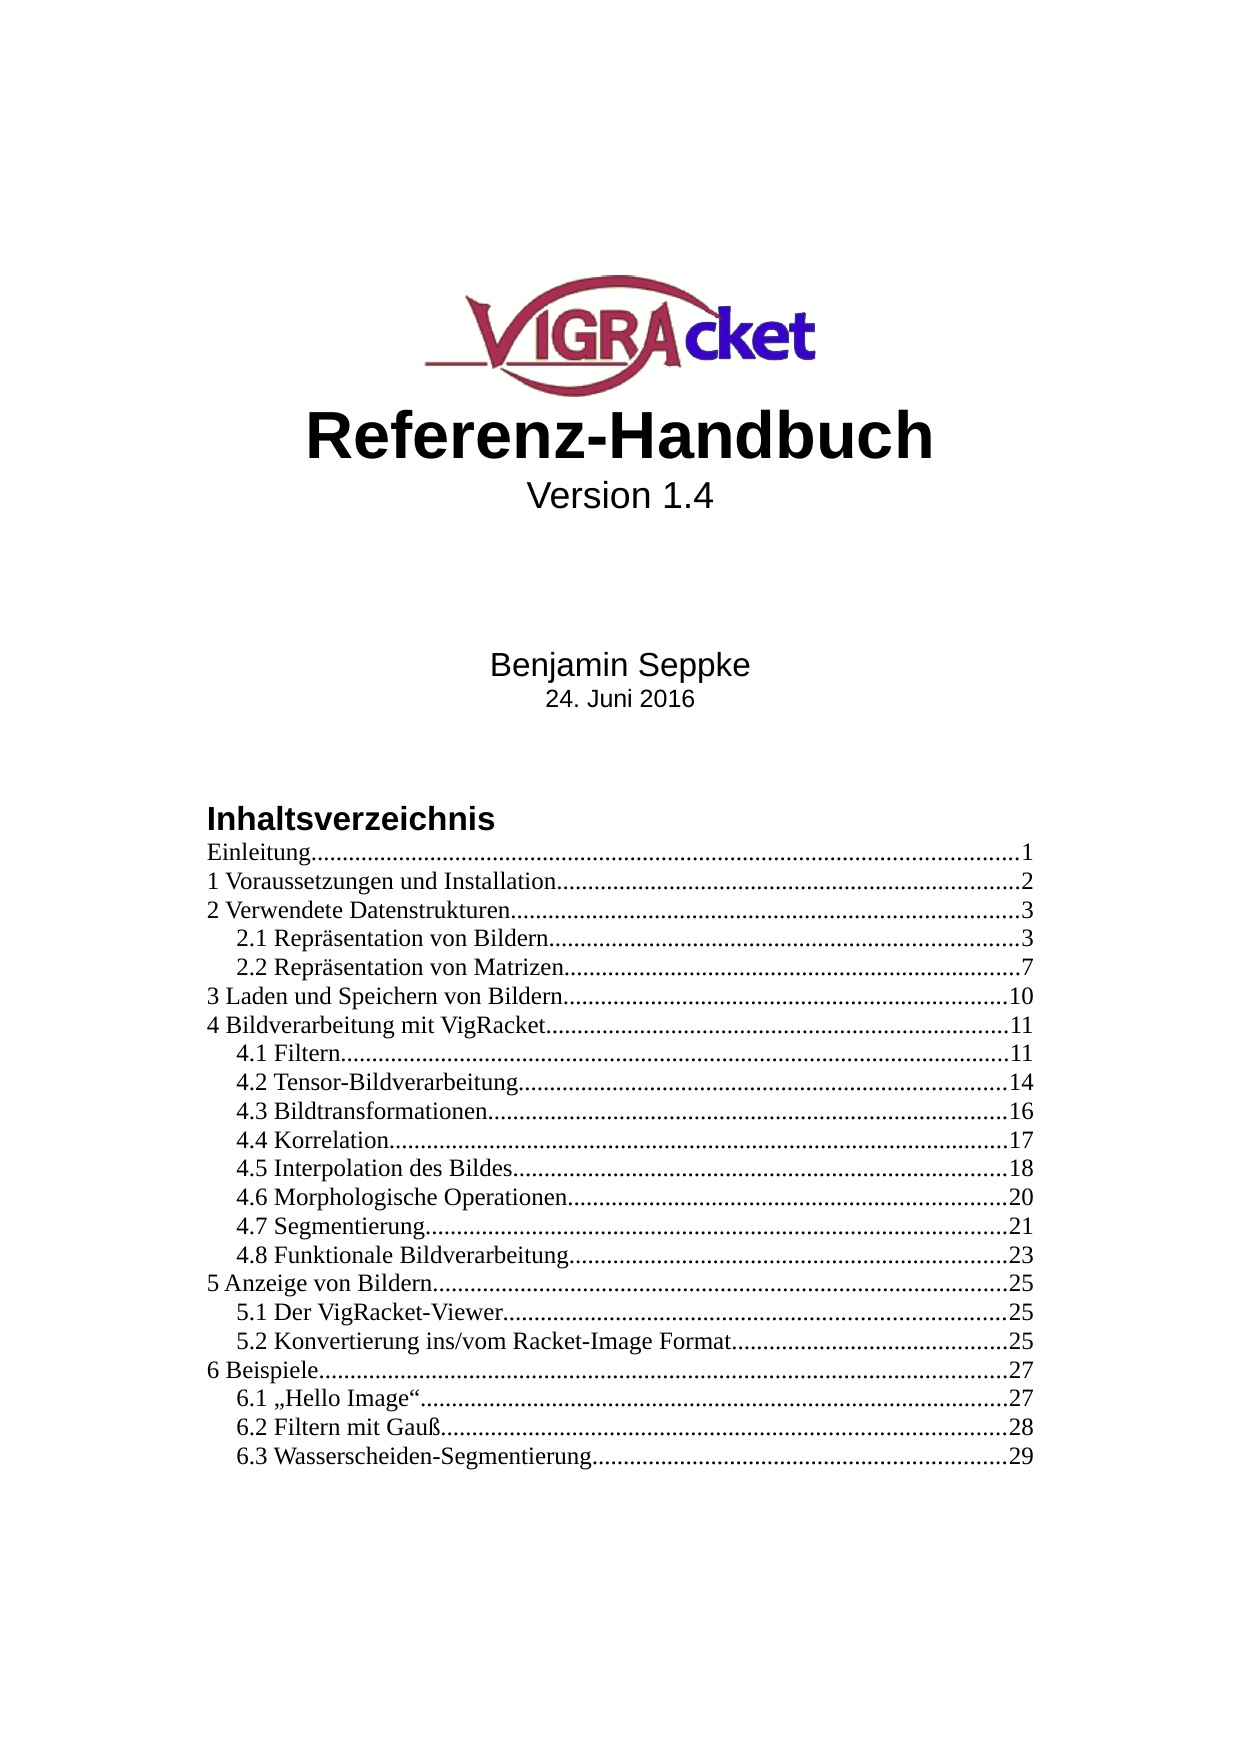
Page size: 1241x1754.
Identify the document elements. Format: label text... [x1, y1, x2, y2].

text Referenz-Handbuch [207, 254, 1033, 473]
picture [424, 275, 816, 397]
text 4.7 Segmentierung 21 [236, 1211, 1033, 1240]
text 3 Laden und Speichern von Bildern 10 [207, 981, 1033, 1010]
text 4.3 Bildtransformationen 16 [236, 1096, 1033, 1125]
text 4.5 Interpolation des Bildes 18 [236, 1153, 1033, 1182]
text 24. Juni 2016 [207, 684, 1033, 712]
subtitle Inhaltsverzeichnis [207, 799, 1033, 837]
text 6 Beispiele 27 [207, 1355, 1033, 1383]
text Benjamin Seppke [207, 645, 1033, 684]
text 6.2 Filtern mit Gauß 28 [236, 1412, 1033, 1441]
text 1 Voraussetzungen und Installation 2 [207, 866, 1033, 895]
text 4.8 Funktionale Bildverarbeitung 23 [236, 1240, 1033, 1268]
text 5.2 Konvertierung ins/vom Racket-Image Format 25 [236, 1326, 1033, 1355]
text 2.2 Repräsentation von Matrizen 7 [236, 952, 1033, 981]
text 6.1 „Hello Image“ 27 [236, 1383, 1033, 1412]
text 4.6 Morphologische Operationen 20 [236, 1182, 1033, 1211]
text 5.1 Der VigRacket-Viewer 25 [236, 1297, 1033, 1326]
text 4 Bildverarbeitung mit VigRacket 11 [207, 1010, 1033, 1038]
text Version 1.4 [207, 473, 1033, 516]
text 4.1 Filtern 11 [236, 1038, 1033, 1067]
text 2 Verwendete Datenstrukturen 3 [207, 895, 1033, 923]
text 4.4 Korrelation 17 [236, 1125, 1033, 1153]
text 2.1 Repräsentation von Bildern 3 [236, 923, 1033, 952]
text 5 Anzeige von Bildern 25 [207, 1268, 1033, 1297]
text 4.2 Tensor-Bildverarbeitung 14 [236, 1067, 1033, 1096]
text Einleitung 1 [207, 837, 1033, 866]
text 6.3 Wasserscheiden-Segmentierung 29 [236, 1441, 1033, 1470]
